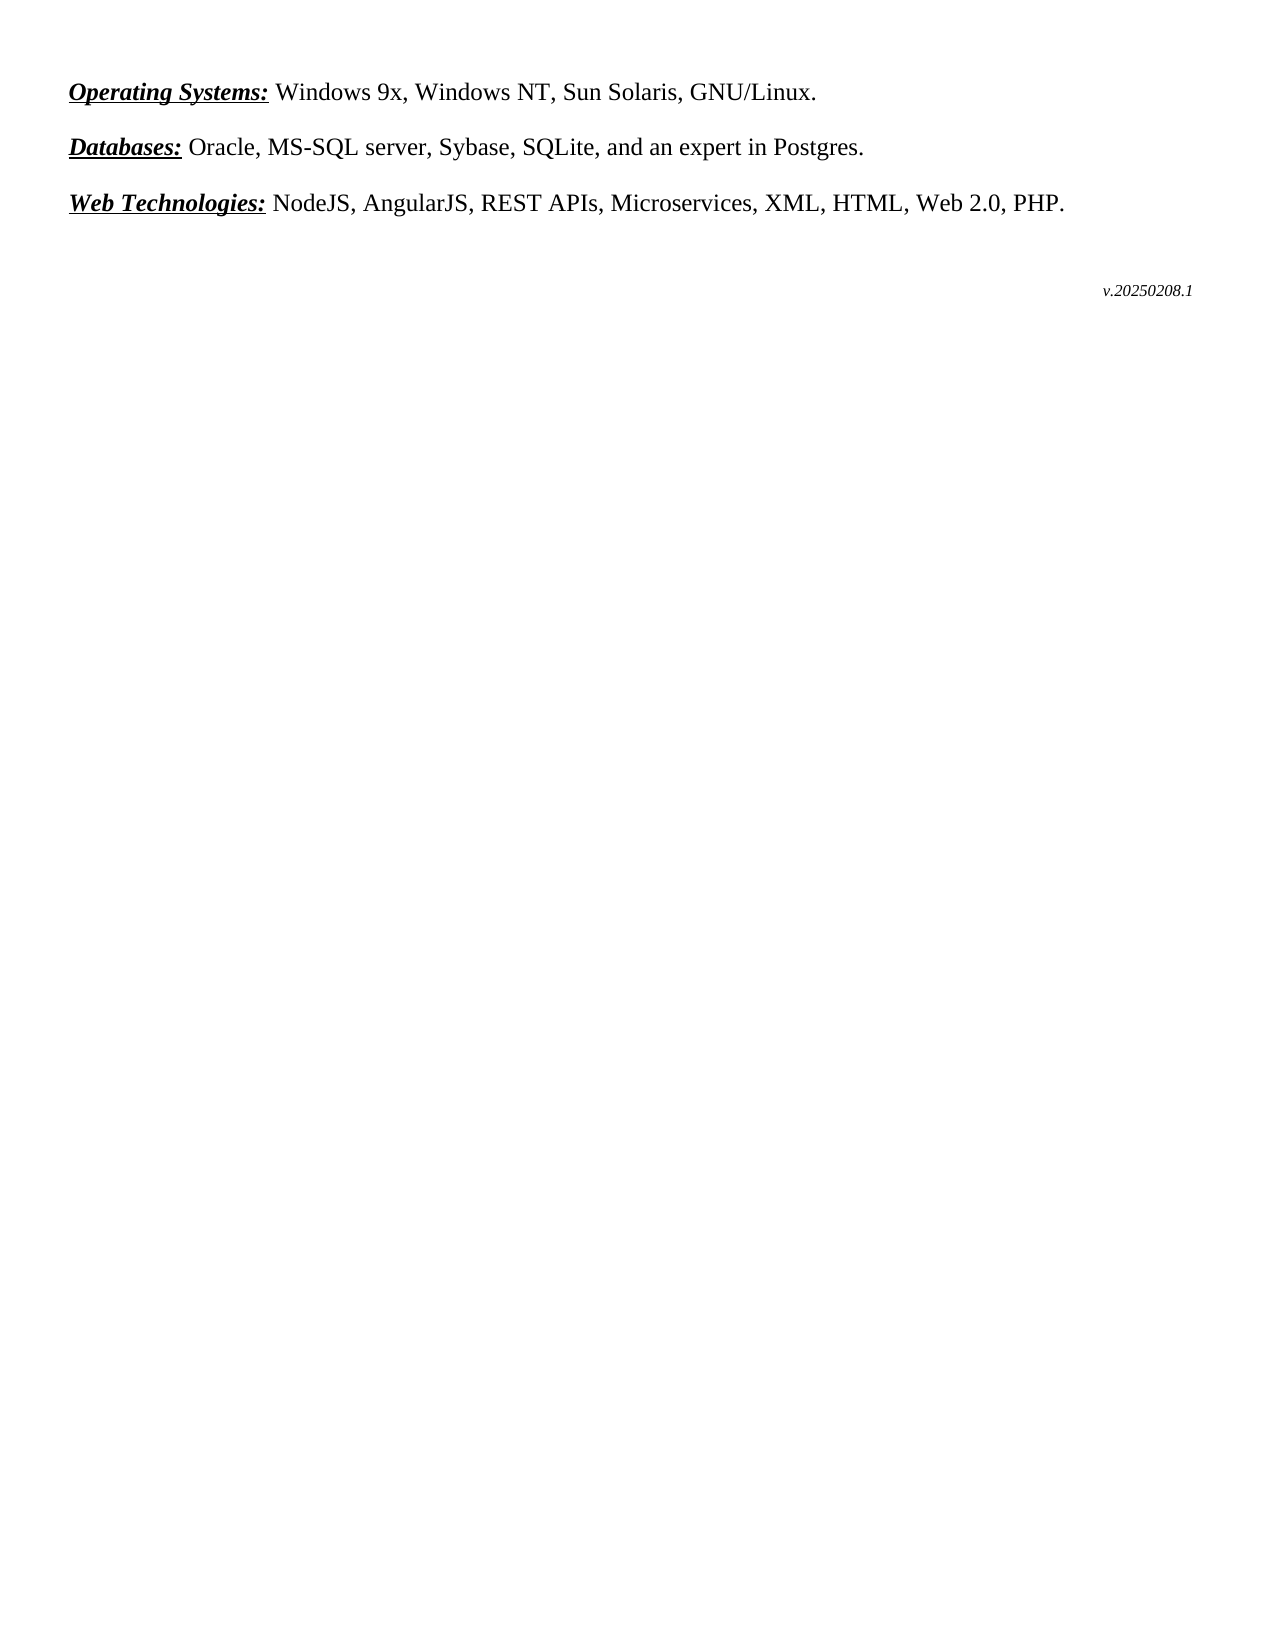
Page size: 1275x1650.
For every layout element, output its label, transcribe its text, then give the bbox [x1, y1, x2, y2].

text v.20250208.1 [68, 281, 1193, 300]
text Web Technologies: NodeJS, AngularJS, REST APIs, Microservices, XML, HTML, Web 2.0, PHP. [68, 189, 1193, 217]
text Operating Systems: Windows 9x, Windows NT, Sun Solaris, GNU/Linux. [68, 78, 1193, 106]
text Databases: Oracle, MS-SQL server, Sybase, SQLite, and an expert in Postgres. [68, 133, 1193, 161]
